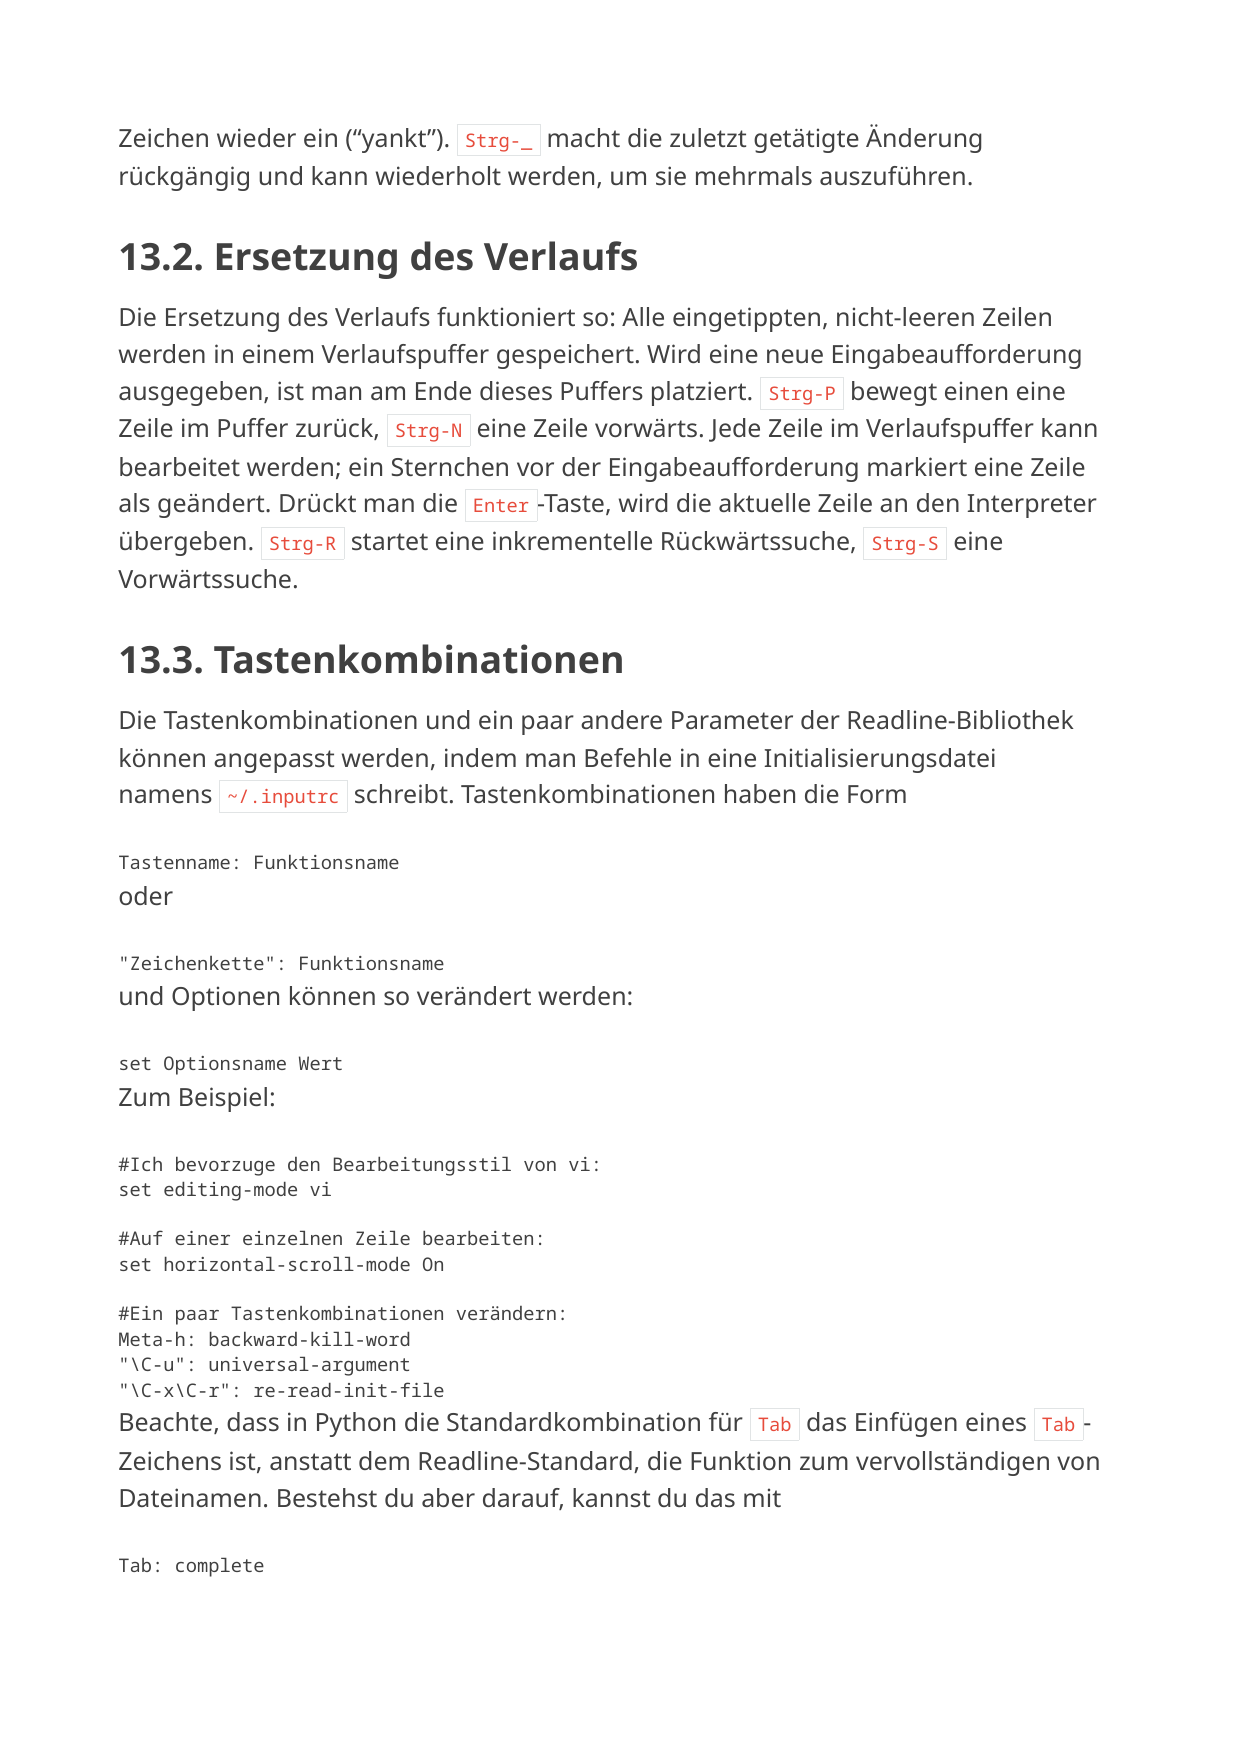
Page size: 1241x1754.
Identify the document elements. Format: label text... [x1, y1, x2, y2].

subtitle 13.2. Ersetzung des Verlaufs [118, 231, 1122, 282]
text #Ich bevorzuge den Bearbeitungsstil von vi: [118, 1151, 1122, 1176]
text oder [118, 875, 1122, 912]
text Zeichen wieder ein (“yankt”). Strg-_ macht die zuletzt getätigte Änderung rückgängig und kann wiederholt werden, um sie mehrmals auszuführen. [118, 118, 1122, 193]
text set Optionsname Wert [118, 1050, 1122, 1076]
text "Zeichenkette": Funktionsname [118, 950, 1122, 975]
text "\C-u": universal-argument [118, 1351, 1122, 1377]
subtitle 13.3. Tastenkombinationen [118, 634, 1122, 685]
text set editing-mode vi [118, 1176, 1122, 1202]
text set horizontal-scroll-mode On [118, 1251, 1122, 1277]
text Meta-h: backward-kill-word [118, 1326, 1122, 1351]
text Zum Beispiel: [118, 1076, 1122, 1113]
text Beachte, dass in Python die Standardkombination für Tab das Einfügen eines Tab-Zeichens ist, anstatt dem Readline-Standard, die Funktion zum vervollständigen von Dateinamen. Bestehst du aber darauf, kannst du das mit [118, 1402, 1122, 1515]
text Tastenname: Funktionsname [118, 849, 1122, 875]
text Die Ersetzung des Verlaufs funktioniert so: Alle eingetippten, nicht-leeren Zeilen werden in einem Verlaufspuffer gespeichert. Wird eine neue Eingabeaufforderung ausgegeben, ist man am Ende dieses Puffers platziert. Strg-P bewegt einen eine Zeile im Puffer zurück, Strg-N eine Zeile vorwärts. Jede Zeile im Verlaufspuffer kann bearbeitet werden; ein Sternchen vor der Eingabeaufforderung markiert eine Zeile als geändert. Drückt man die Enter-Taste, wird die aktuelle Zeile an den Interpreter übergeben. Strg-R startet eine inkrementelle Rückwärtssuche, Strg-S eine Vorwärtssuche. [118, 296, 1122, 596]
text und Optionen können so verändert werden: [118, 975, 1122, 1013]
text #Ein paar Tastenkombinationen verändern: [118, 1300, 1122, 1326]
text Die Tastenkombinationen und ein paar andere Parameter der Readline-Bibliothek können angepasst werden, indem man Befehle in eine Initialisierungsdatei namens ~/.inputrc schreibt. Tastenkombinationen haben die Form [118, 699, 1122, 812]
text "\C-x\C-r": re-read-init-file [118, 1377, 1122, 1402]
text Tab: complete [118, 1552, 1122, 1578]
text #Auf einer einzelnen Zeile bearbeiten: [118, 1226, 1122, 1251]
